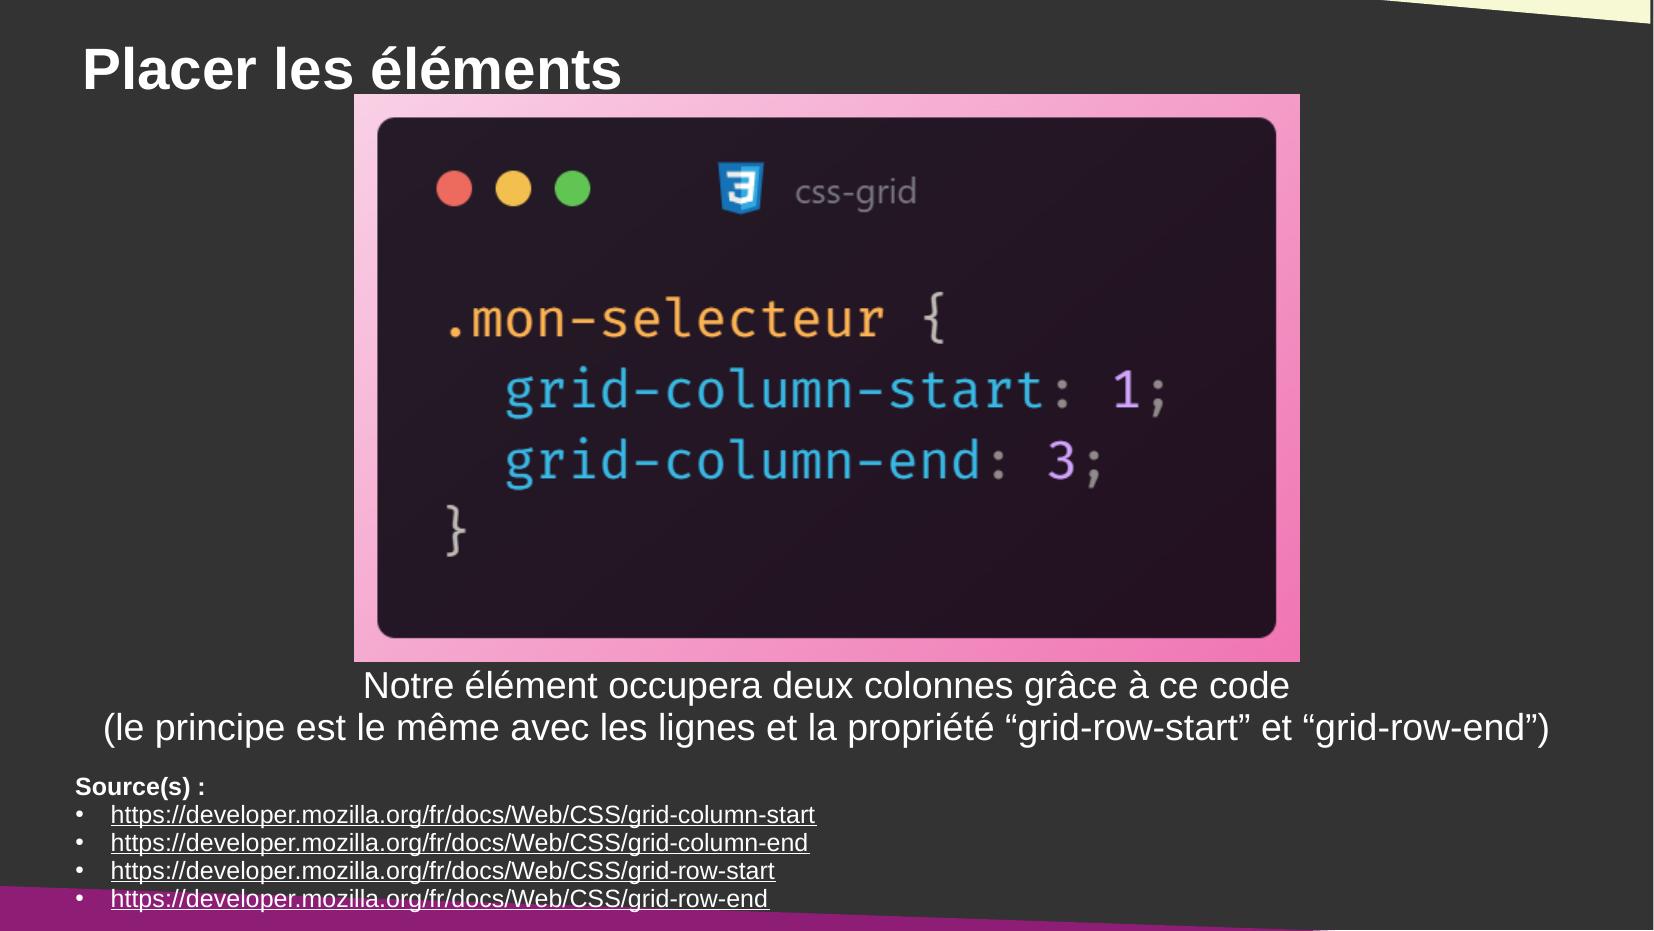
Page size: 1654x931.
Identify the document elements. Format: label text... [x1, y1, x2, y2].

text_box Source(s) : https://developer.mozilla.org/fr/docs/Web/CSS/grid-column-start https://developer.mozilla.org/fr/docs/Web/CSS/grid-column-end https://developer.mozilla.org/fr/docs/Web/CSS/grid-row-start https://developer.mozilla.org/fr/docs/Web/CSS/grid-row-end [60, 765, 1546, 920]
picture [354, 94, 1300, 662]
title Placer les éléments [82, 37, 1571, 122]
text_box [1381, 0, 1651, 24]
text_box [0, 885, 1336, 931]
text_box Notre élément occupera deux colonnes grâce à ce code (le principe est le même avec les lignes et la propriété “grid-row-start” et “grid-row-end”) [12, 657, 1641, 799]
